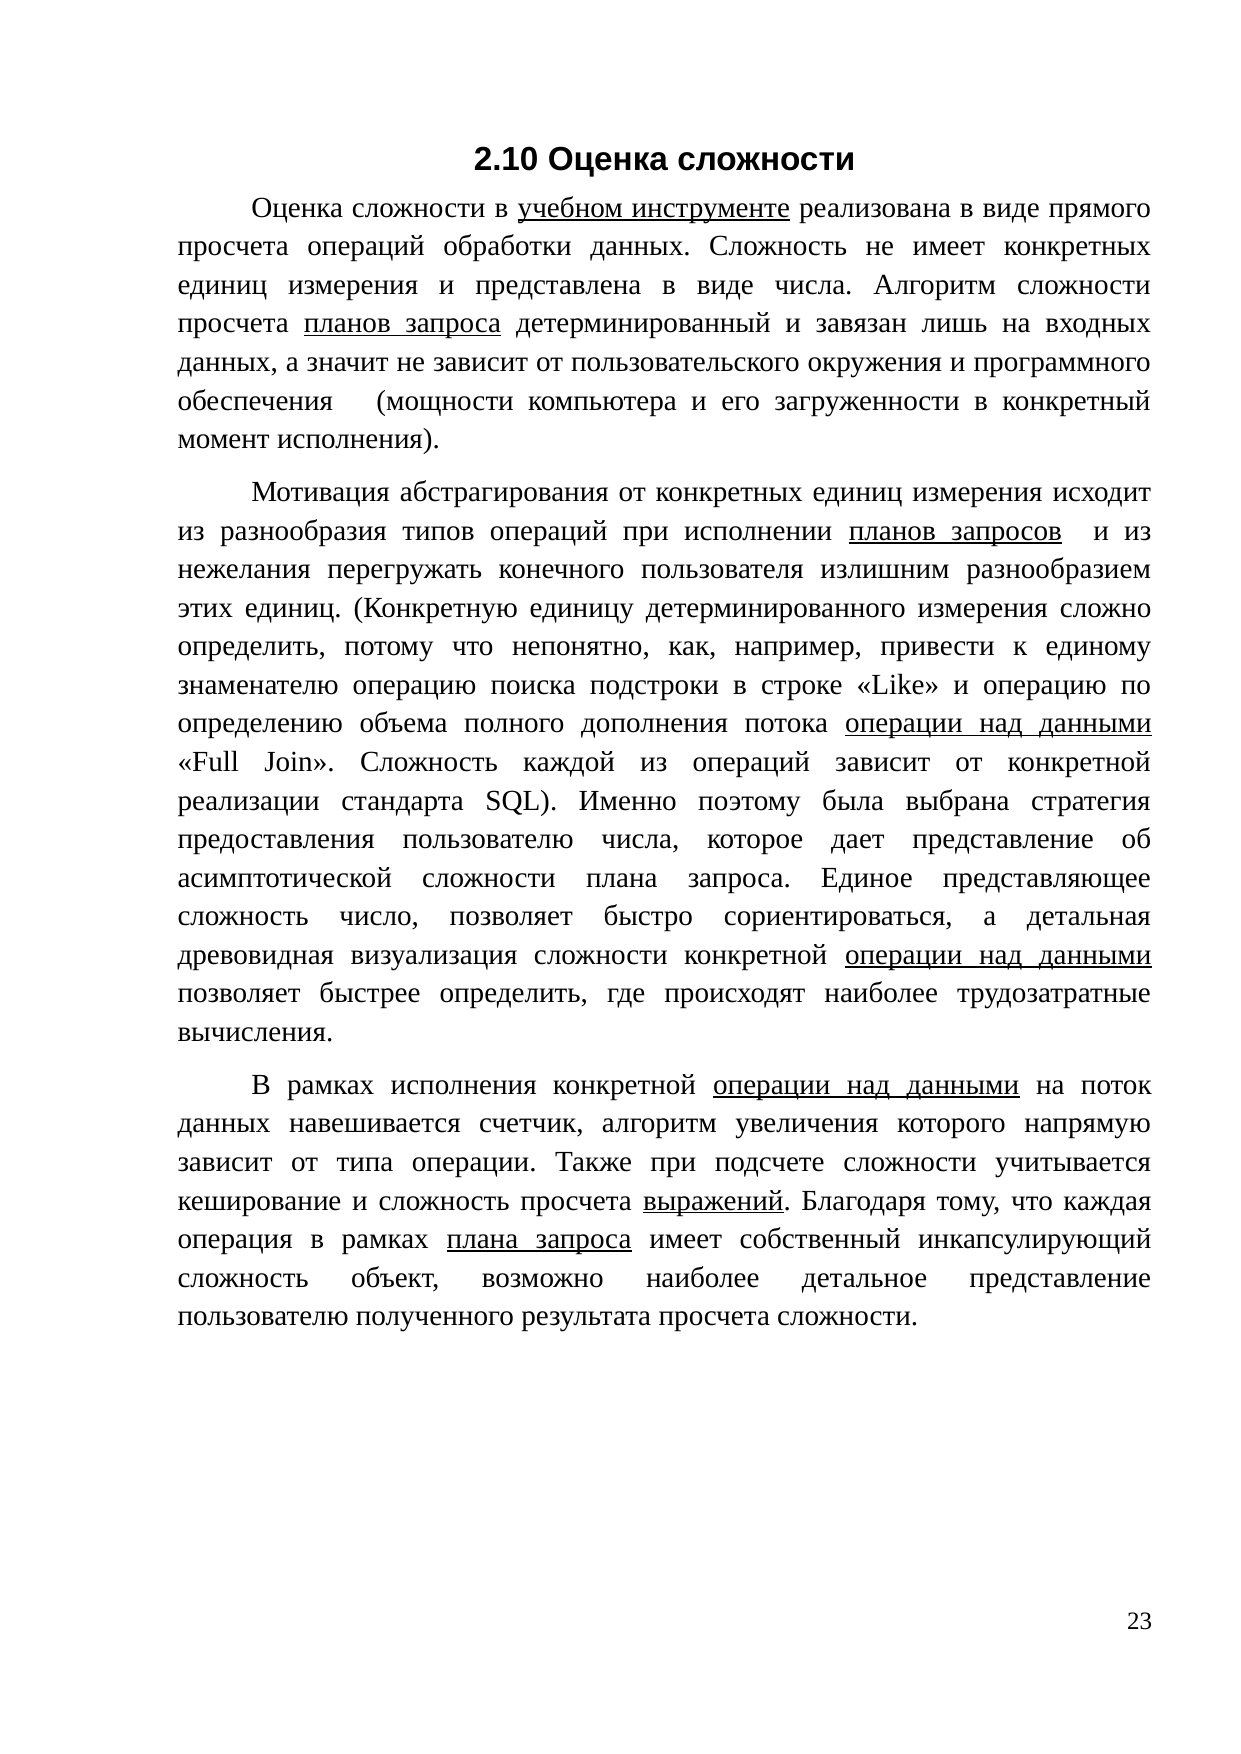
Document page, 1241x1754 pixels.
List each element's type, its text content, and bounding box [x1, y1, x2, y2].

text Оценка сложности в учебном инструменте реализована в виде прямого просчета операций обработки данных. Сложность не имеет конкретных единиц измерения и представлена в виде числа. Алгоритм сложности просчета планов запроса детерминированный и завязан лишь на входных данных, а значит не зависит от пользовательского окружения и программного обеспечения (мощности компьютера и его загруженности в конкретный момент исполнения). [177, 190, 1152, 455]
text В рамках исполнения конкретной операции над данными на поток данных навешивается счетчик, алгоритм увеличения которого напрямую зависит от типа операции. Также при подсчете сложности учитывается кеширование и сложность просчета выражений. Благодаря тому, что каждая операция в рамках плана запроса имеет собственный инкапсулирующий сложность объект, возможно наиболее детальное представление пользователю полученного результата просчета сложности. [177, 1067, 1152, 1332]
subtitle 2.10 Оценка сложности [177, 139, 1152, 177]
text Мотивация абстрагирования от конкретных единиц измерения исходит из разнообразия типов операций при исполнении планов запросов и из нежелания перегружать конечного пользователя излишним разнообразием этих единиц. (Конкретную единицу детерминированного измерения сложно определить, потому что непонятно, как, например, привести к единому знаменателю операцию поиска подстроки в строке «Like» и операцию по определению объема полного дополнения потока операции над данными «Full Join». Сложность каждой из операций зависит от конкретной реализации стандарта SQL). Именно поэтому была выбрана стратегия предоставления пользователю числа, которое дает представление об асимптотической сложности плана запроса. Единое представляющее сложность число, позволяет быстро сориентироваться, а детальная древовидная визуализация сложности конкретной операции над данными позволяет быстрее определить, где происходят наиболее трудозатратные вычисления. [177, 474, 1152, 1047]
